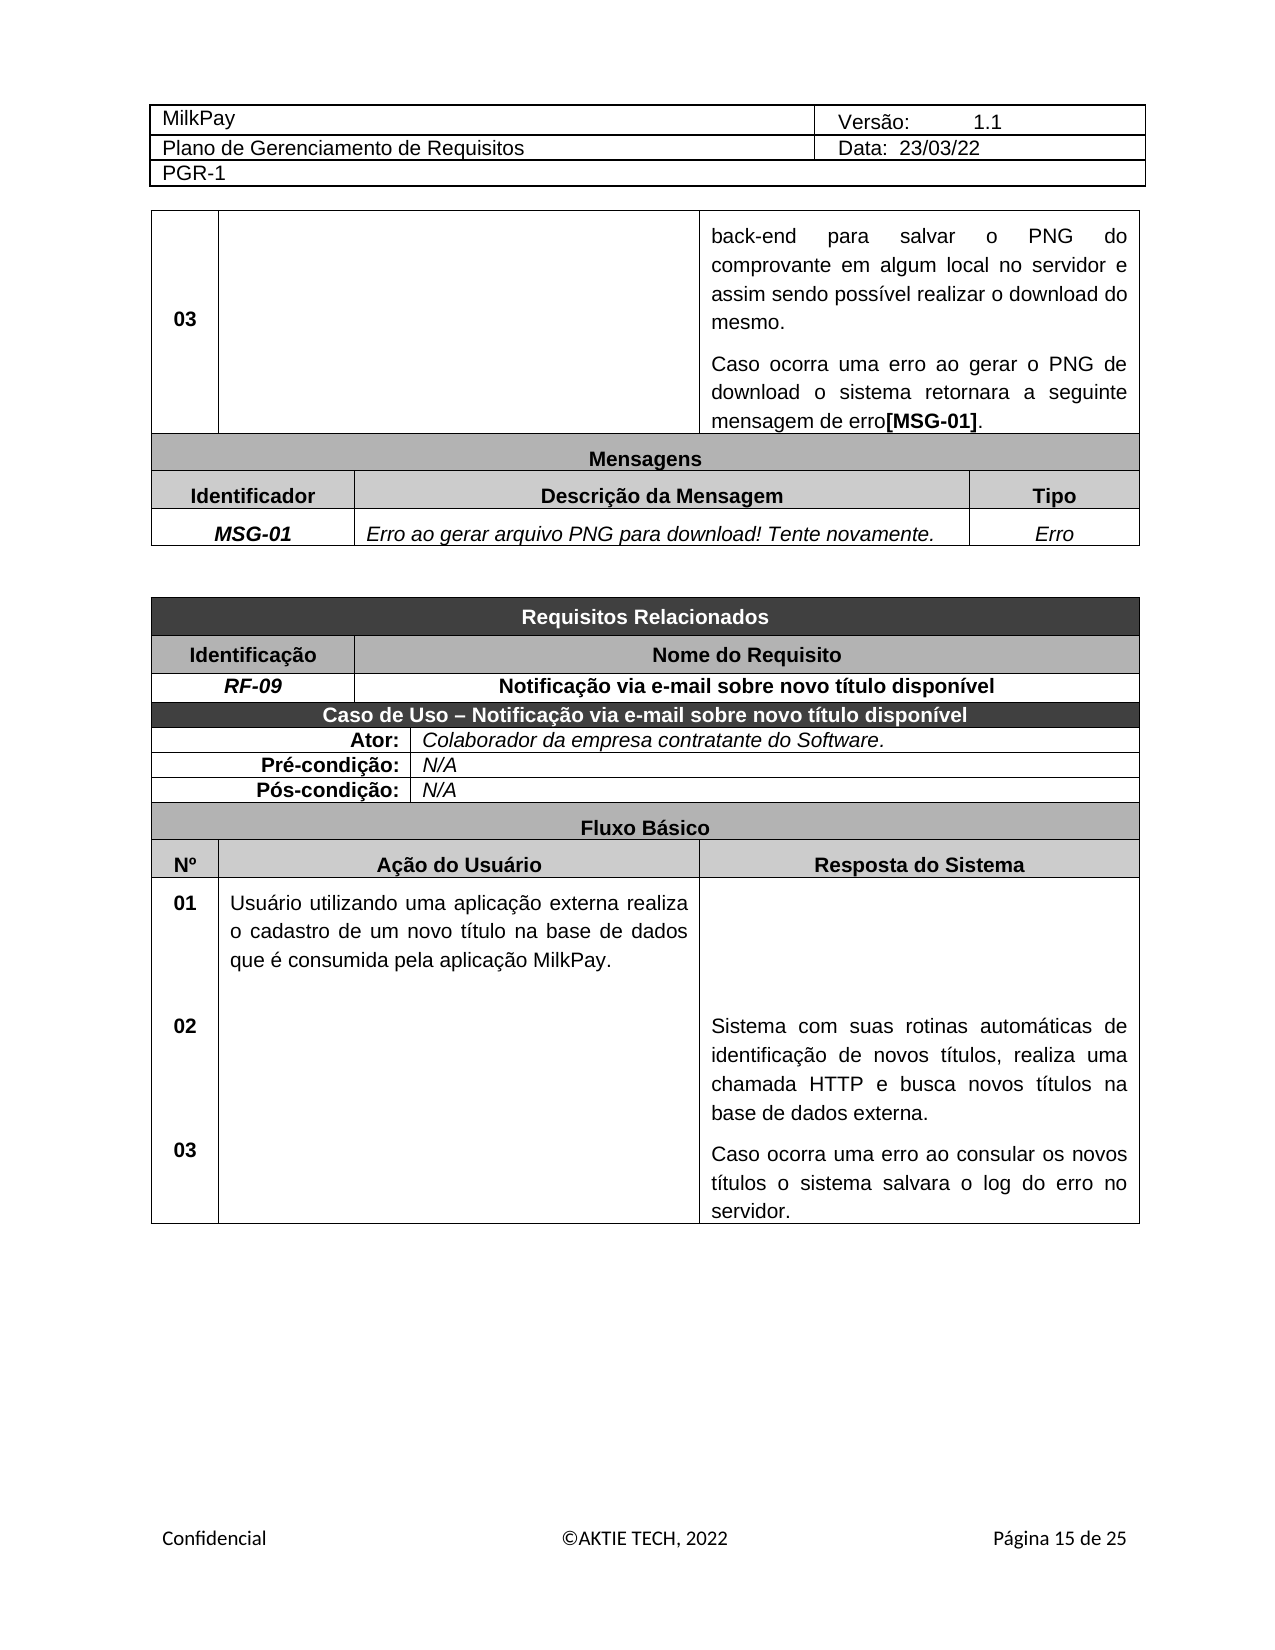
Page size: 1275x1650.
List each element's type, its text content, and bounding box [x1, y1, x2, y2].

table_cell Erro [970, 509, 1139, 545]
table_cell RF-09 [152, 674, 354, 702]
table_cell Nome do Requisito [355, 636, 1139, 673]
table_cell N/A [411, 778, 1139, 802]
table_cell N/A [411, 753, 1139, 777]
table_cell Resposta do Sistema [700, 840, 1139, 877]
table_cell Identificação [152, 636, 354, 673]
table_cell Notificação via e-mail sobre novo título disponível [355, 674, 1139, 702]
table_cell Erro ao gerar arquivo PNG para download! Tente novamente. [355, 509, 969, 545]
table_cell 03 [152, 211, 218, 433]
table_cell back-end para salvar o PNG do comprovante em algum local no servidor e assim sendo possível realizar o download do mesmo. Caso ocorra uma erro ao gerar o PNG de download o sistema retornara a seguinte mensagem de erro[MSG-01]. [700, 211, 1139, 433]
table_cell Pós-condição: [152, 778, 410, 802]
table_cell [219, 211, 699, 433]
table_cell Sistema com suas rotinas automáticas de identificação de novos títulos, realiza uma chamada HTTP e busca novos títulos na base de dados externa. Caso ocorra uma erro ao consular os novos títulos o sistema salvara o log do erro no servidor. [700, 878, 1139, 1223]
table_cell Usuário utilizando uma aplicação externa realiza o cadastro de um novo título na base de dados que é consumida pela aplicação MilkPay. [219, 878, 699, 1223]
table_cell 01 02 03 [152, 878, 218, 1223]
table_cell Ator: [152, 728, 410, 752]
table_cell Identificador [152, 471, 354, 508]
table_cell Descrição da Mensagem [355, 471, 969, 508]
table_cell Ação do Usuário [219, 840, 699, 877]
table_cell Mensagens [152, 434, 1139, 470]
table_cell Pré-condição: [152, 753, 410, 777]
table_cell Colaborador da empresa contratante do Software. [411, 728, 1139, 752]
table_cell Fluxo Básico [152, 803, 1139, 839]
table_cell Nº [152, 840, 218, 877]
table_cell MSG-01 [152, 509, 354, 545]
table_header Requisitos Relacionados [152, 598, 1139, 635]
table_cell Caso de Uso – Notificação via e-mail sobre novo título disponível [152, 703, 1139, 727]
table_cell Tipo [970, 471, 1139, 508]
